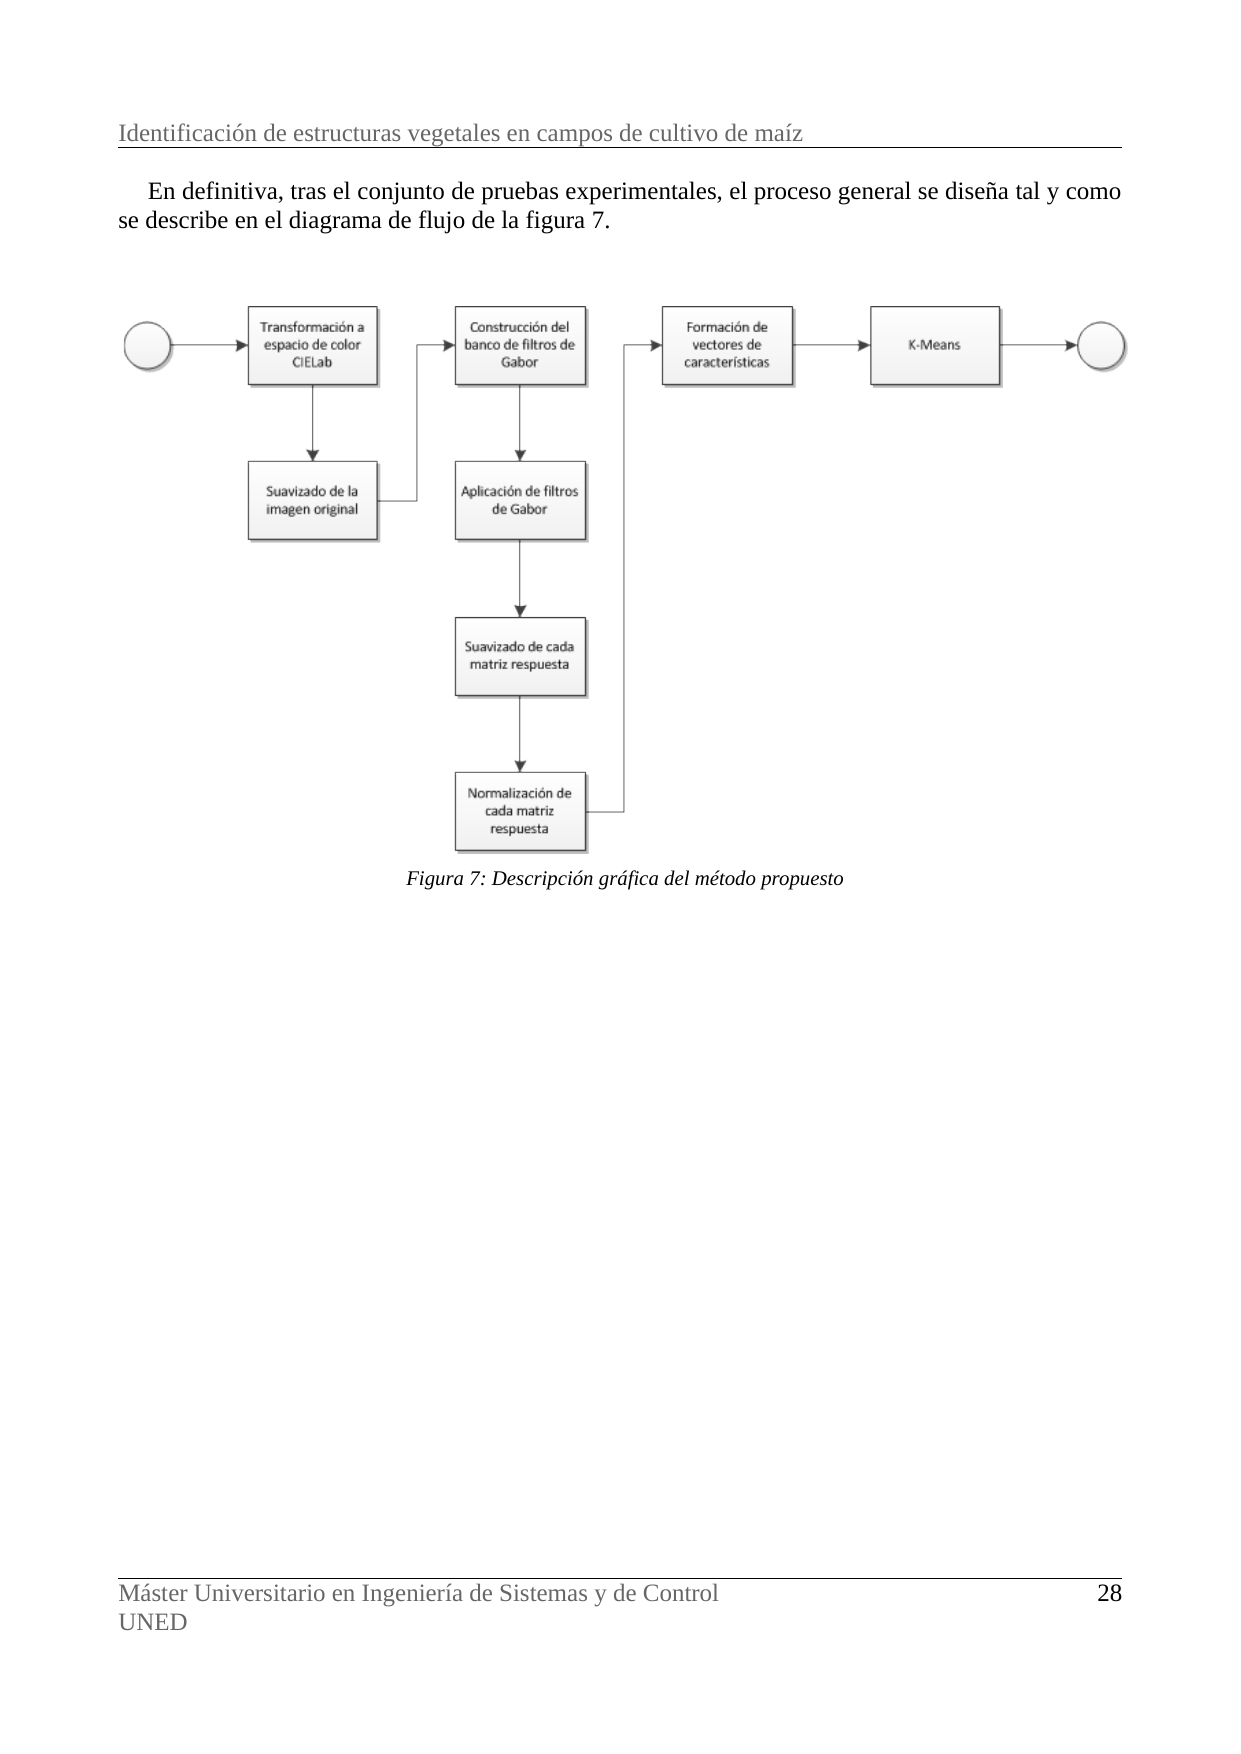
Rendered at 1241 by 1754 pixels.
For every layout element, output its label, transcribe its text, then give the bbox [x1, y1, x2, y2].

text Figura 7: Descripción gráfica del método propuesto [124, 854, 1128, 890]
text En definitiva, tras el conjunto de pruebas experimentales, el proceso general se diseña tal y como se describe en el diagrama de flujo de la figura 7. [118, 176, 1122, 234]
picture [123, 306, 1128, 854]
